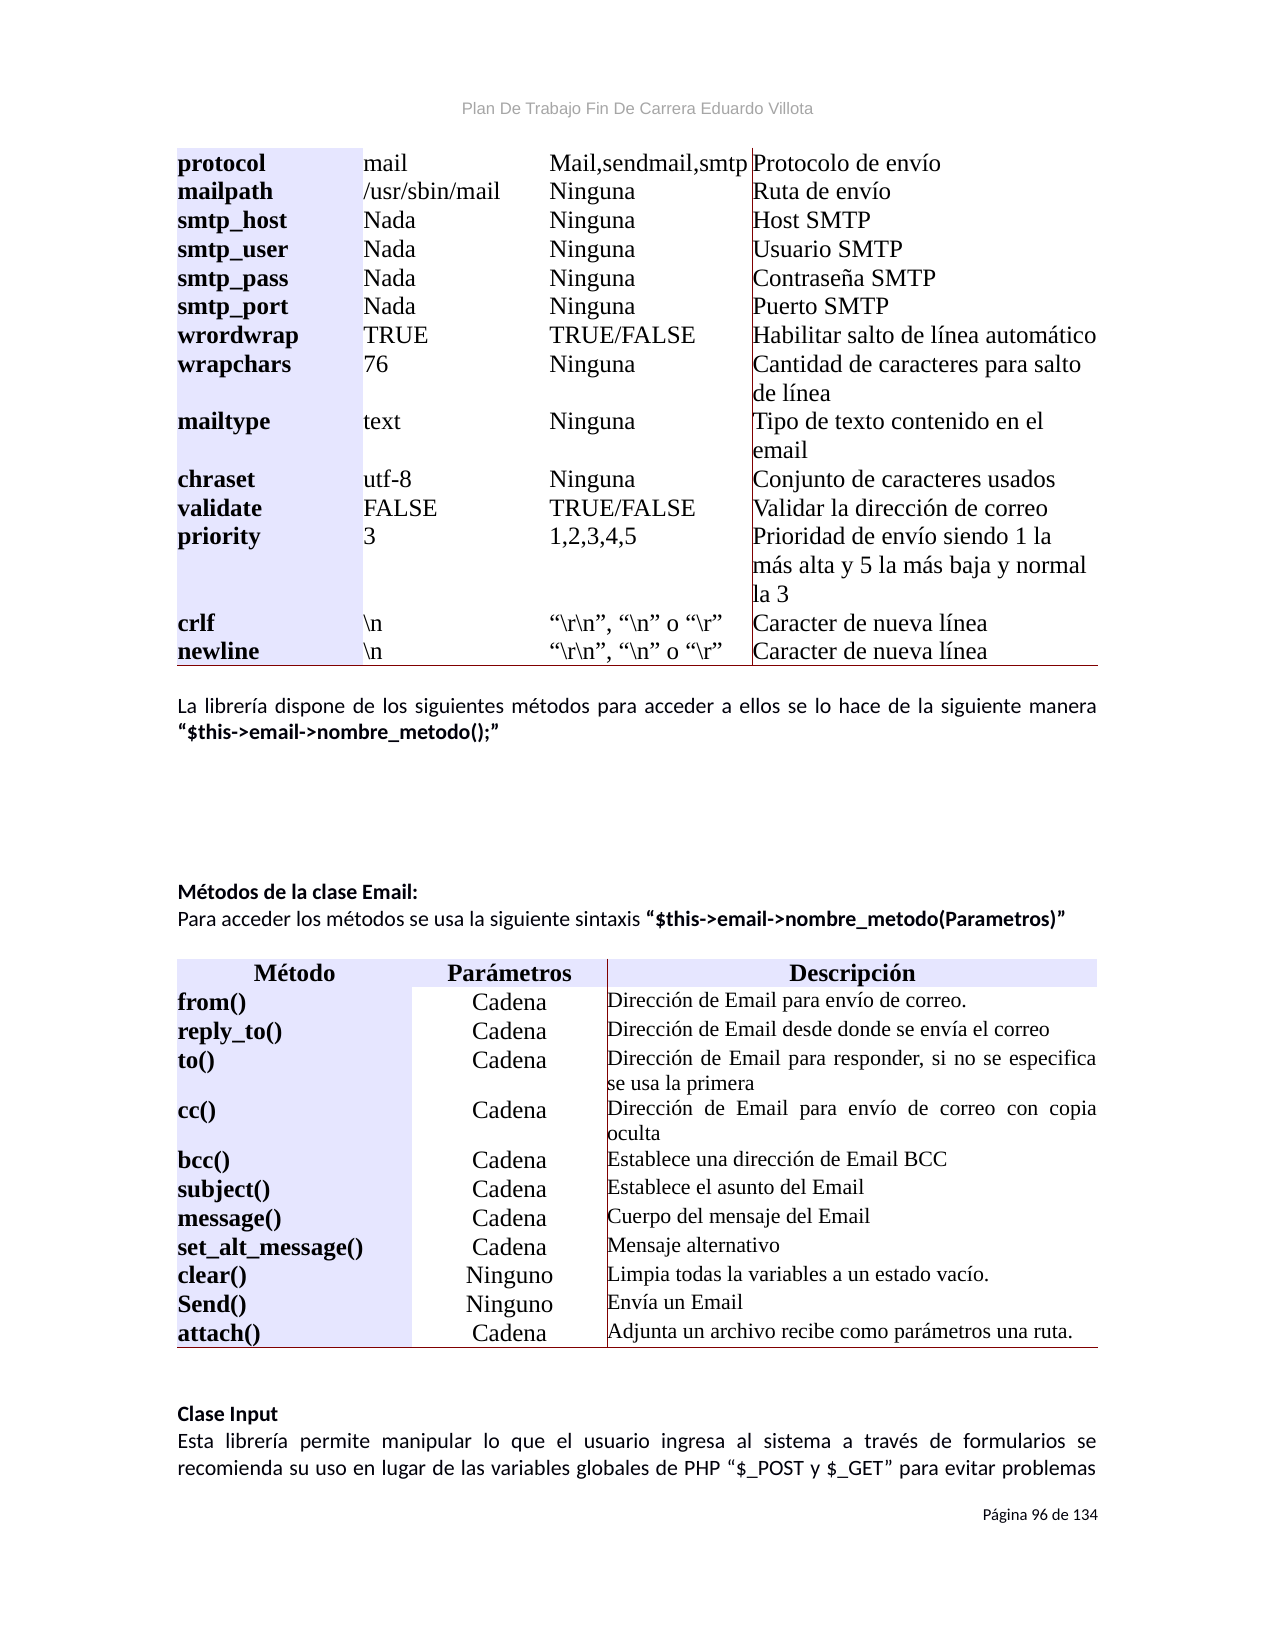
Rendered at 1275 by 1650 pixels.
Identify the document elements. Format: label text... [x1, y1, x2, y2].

table_cell Nada [363, 291, 549, 320]
table_cell Caracter de nueva línea [753, 636, 1097, 665]
text Esta librería permite manipular lo que el usuario ingresa al sistema a través de formularios se recomienda su uso en lugar de las variables globales de PHP “$_POST y $_GET” para evitar problemas [177, 1427, 1098, 1480]
table_cell Usuario SMTP [753, 234, 1097, 263]
table_cell bcc() [177, 1146, 412, 1174]
table_cell Establece el asunto del Email [608, 1174, 1097, 1203]
table_cell utf-8 [363, 464, 549, 493]
table_cell validate [177, 493, 363, 521]
table_cell Habilitar salto de línea automático [753, 320, 1097, 349]
table_cell FALSE [363, 493, 549, 521]
table_cell Cadena [412, 1146, 607, 1174]
table_cell smtp_user [177, 234, 363, 263]
table_cell Cuerpo del mensaje del Email [608, 1203, 1097, 1232]
table_cell \n [363, 608, 549, 636]
table_cell wrapchars [177, 349, 363, 406]
table_cell /usr/sbin/mail [363, 176, 549, 205]
table_cell Ninguna [549, 464, 752, 493]
text La librería dispone de los siguientes métodos para acceder a ellos se lo hace de la siguiente manera “$this->email->nombre_metodo();” [177, 692, 1098, 745]
table_cell Send() [177, 1289, 412, 1318]
text Clase Input [177, 1400, 1098, 1427]
table_cell Puerto SMTP [753, 291, 1097, 320]
table_cell mailtype [177, 406, 363, 464]
table_cell Ninguna [549, 349, 752, 406]
table_cell Contraseña SMTP [753, 263, 1097, 291]
table_cell \n [363, 636, 549, 665]
table_cell Cadena [412, 1095, 607, 1146]
text Para acceder los métodos se usa la siguiente sintaxis “$this->email->nombre_metodo(Parametros)” [177, 905, 1098, 932]
table_cell Ninguna [549, 176, 752, 205]
table_cell “\r\n”, “\n” o “\r” [549, 636, 752, 665]
table_header Método [177, 959, 412, 987]
table_cell crlf [177, 608, 363, 636]
table_cell from() [177, 987, 412, 1016]
table_cell Caracter de nueva línea [753, 608, 1097, 636]
table_cell Cadena [412, 1318, 607, 1347]
table_cell Cadena [412, 1174, 607, 1203]
table_cell message() [177, 1203, 412, 1232]
table_cell Conjunto de caracteres usados [753, 464, 1097, 493]
table_cell Dirección de Email para envío de correo con copia oculta [608, 1095, 1097, 1146]
table_cell clear() [177, 1261, 412, 1289]
table_cell Limpia todas la variables a un estado vacío. [608, 1261, 1097, 1289]
table_cell Ninguna [549, 205, 752, 234]
table_cell mailpath [177, 176, 363, 205]
table_cell Ruta de envío [753, 176, 1097, 205]
table_cell Cadena [412, 1232, 607, 1261]
table_cell Mail,sendmail,smtp [549, 148, 752, 176]
table_cell Nada [363, 263, 549, 291]
table_cell reply_to() [177, 1016, 412, 1045]
table_cell Cantidad de caracteres para salto de línea [753, 349, 1097, 406]
table_cell smtp_host [177, 205, 363, 234]
table_cell Ninguna [549, 291, 752, 320]
table_cell smtp_pass [177, 263, 363, 291]
table_cell Dirección de Email para envío de correo. [608, 987, 1097, 1016]
table_cell set_alt_message() [177, 1232, 412, 1261]
table_cell Ninguna [549, 263, 752, 291]
table_cell priority [177, 521, 363, 608]
table_cell Nada [363, 234, 549, 263]
table_cell TRUE/FALSE [549, 320, 752, 349]
table_cell Establece una dirección de Email BCC [608, 1146, 1097, 1174]
table_cell Cadena [412, 1203, 607, 1232]
table_cell Cadena [412, 1016, 607, 1045]
table_cell TRUE [363, 320, 549, 349]
table_cell chraset [177, 464, 363, 493]
table_cell Ninguno [412, 1289, 607, 1318]
table_cell cc() [177, 1095, 412, 1146]
table_cell Host SMTP [753, 205, 1097, 234]
table_cell newline [177, 636, 363, 665]
text Métodos de la clase Email: [177, 878, 1098, 905]
table_cell 76 [363, 349, 549, 406]
table_cell to() [177, 1045, 412, 1095]
table_cell subject() [177, 1174, 412, 1203]
table_cell “\r\n”, “\n” o “\r” [549, 608, 752, 636]
table_cell Prioridad de envío siendo 1 la más alta y 5 la más baja y normal la 3 [753, 521, 1097, 608]
table_cell Ninguna [549, 234, 752, 263]
table_cell Cadena [412, 1045, 607, 1095]
table_cell attach() [177, 1318, 412, 1347]
table_cell Adjunta un archivo recibe como parámetros una ruta. [608, 1318, 1097, 1347]
table_cell mail [363, 148, 549, 176]
table_cell smtp_port [177, 291, 363, 320]
table_cell Mensaje alternativo [608, 1232, 1097, 1261]
table_cell Nada [363, 205, 549, 234]
table_cell protocol [177, 148, 363, 176]
table_cell Envía un Email [608, 1289, 1097, 1318]
table_cell wrordwrap [177, 320, 363, 349]
table_header Parámetros [412, 959, 607, 987]
table_cell Protocolo de envío [753, 148, 1097, 176]
table_cell Ninguno [412, 1261, 607, 1289]
table_cell Tipo de texto contenido en el email [753, 406, 1097, 464]
table_cell Cadena [412, 987, 607, 1016]
table_header Descripción [608, 959, 1097, 987]
table_cell text [363, 406, 549, 464]
table_cell 3 [363, 521, 549, 608]
table_cell TRUE/FALSE [549, 493, 752, 521]
table_cell Dirección de Email para responder, si no se especifica se usa la primera [608, 1045, 1097, 1095]
table_cell Dirección de Email desde donde se envía el correo [608, 1016, 1097, 1045]
table_cell Ninguna [549, 406, 752, 464]
table_cell Validar la dirección de correo [753, 493, 1097, 521]
table_cell 1,2,3,4,5 [549, 521, 752, 608]
